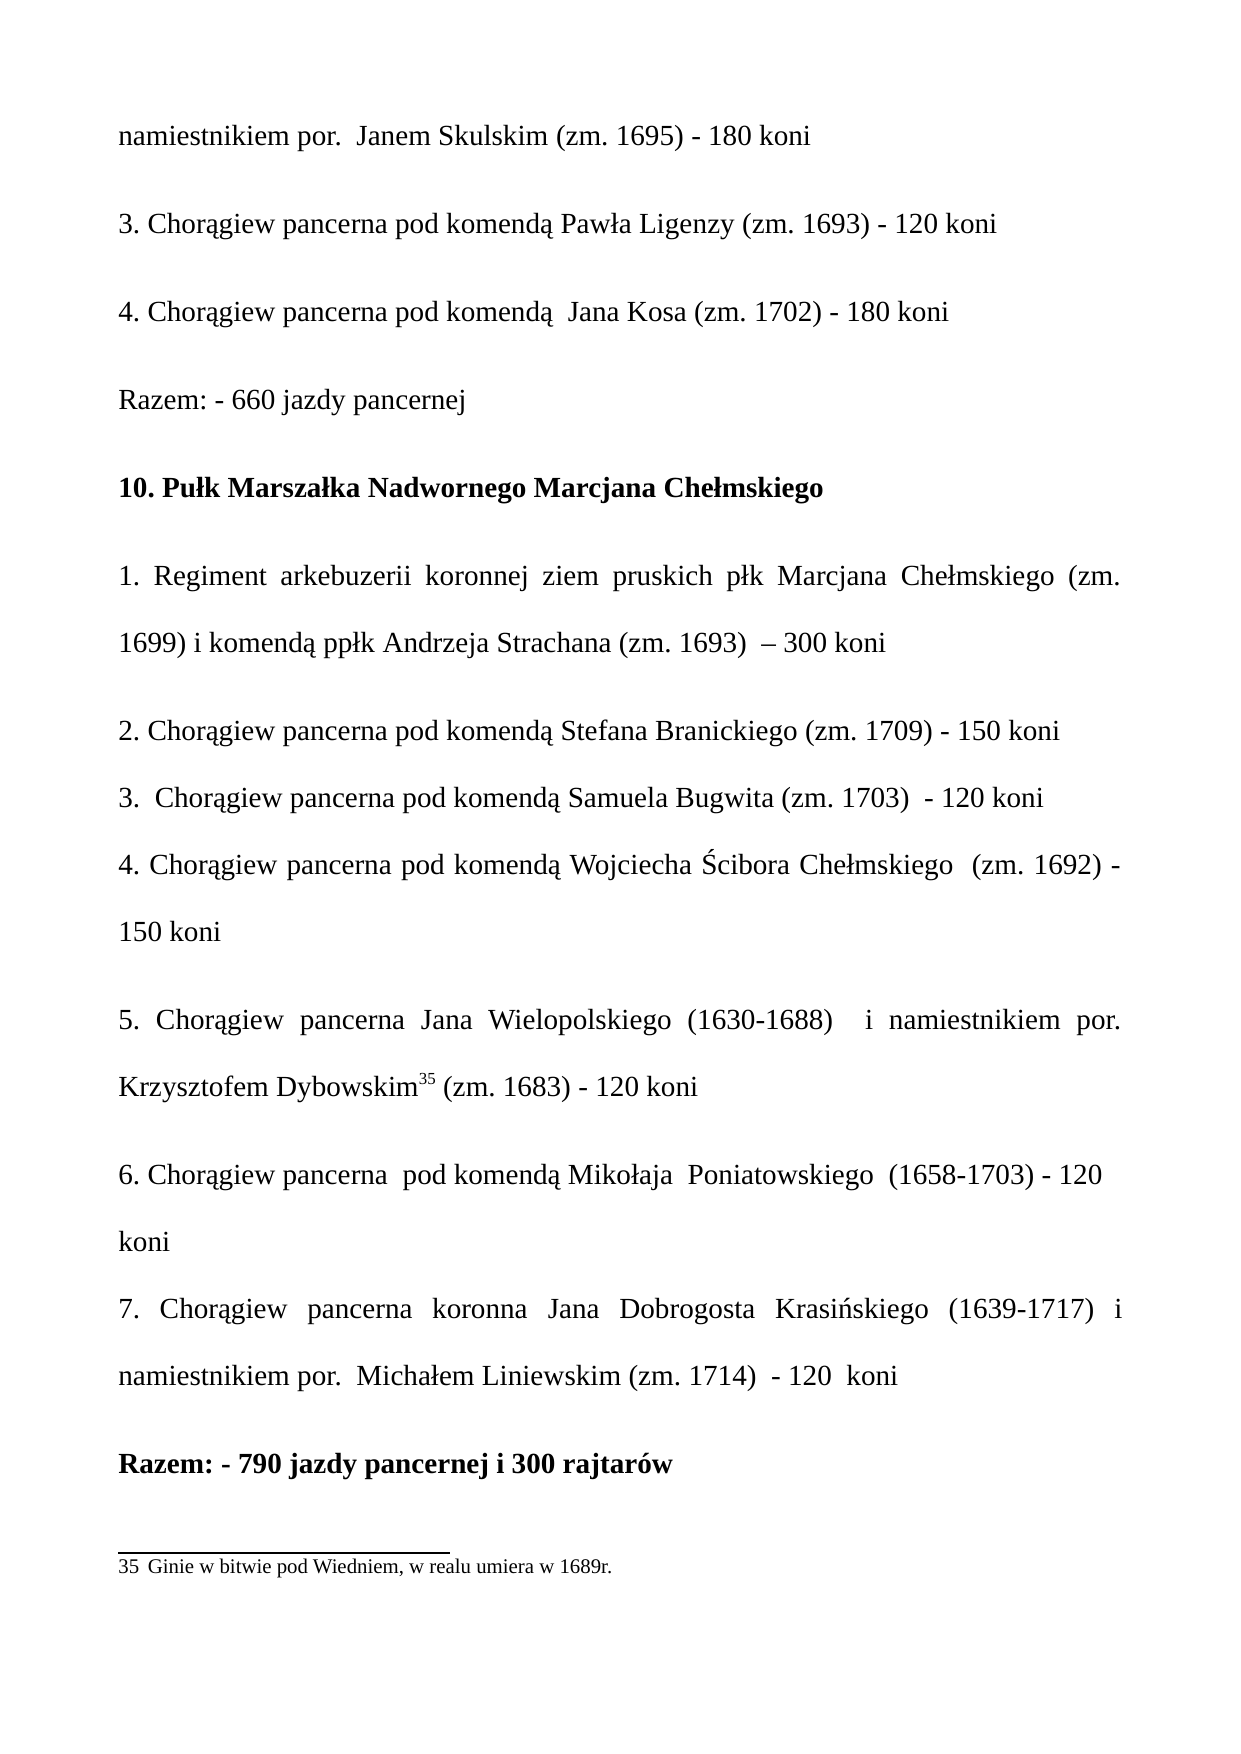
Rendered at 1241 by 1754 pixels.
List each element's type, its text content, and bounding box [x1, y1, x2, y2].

text Razem: - 660 jazdy pancernej [118, 382, 1122, 415]
text 6. Chorągiew pancerna pod komendą Mikołaja Poniatowskiego (1658-1703) - 120 koni [118, 1157, 1122, 1257]
text 3. Chorągiew pancerna pod komendą Samuela Bugwita (zm. 1703) - 120 koni [118, 780, 1122, 813]
text Ginie w bitwie pod Wiedniem, w realu umiera w 1689r. [118, 1553, 1122, 1578]
text 3. Chorągiew pancerna pod komendą Pawła Ligenzy (zm. 1693) - 120 koni [118, 206, 1122, 239]
text Razem: - 790 jazdy pancernej i 300 rajtarów [118, 1446, 1122, 1479]
text 5. Chorągiew pancerna Jana Wielopolskiego (1630-1688) i namiestnikiem por. Krzysztofem Dybowskim (zm. 1683) - 120 koni [118, 1002, 1122, 1102]
text 4. Chorągiew pancerna pod komendą Wojciecha Ścibora Chełmskiego (zm. 1692) - 150 koni [118, 847, 1122, 947]
text 1. Regiment arkebuzerii koronnej ziem pruskich płk Marcjana Chełmskiego (zm. 1699) i komendą ppłk Andrzeja Strachana (zm. 1693) – 300 koni [118, 558, 1122, 658]
text 7. Chorągiew pancerna koronna Jana Dobrogosta Krasińskiego (1639-1717) i namiestnikiem por. Michałem Liniewskim (zm. 1714) - 120 koni [118, 1291, 1122, 1392]
text 4. Chorągiew pancerna pod komendą Jana Kosa (zm. 1702) - 180 koni [118, 294, 1122, 327]
text 10. Pułk Marszałka Nadwornego Marcjana Chełmskiego [118, 470, 1122, 503]
text namiestnikiem por. Janem Skulskim (zm. 1695) - 180 koni [118, 118, 1122, 152]
text 2. Chorągiew pancerna pod komendą Stefana Branickiego (zm. 1709) - 150 koni [118, 713, 1122, 746]
